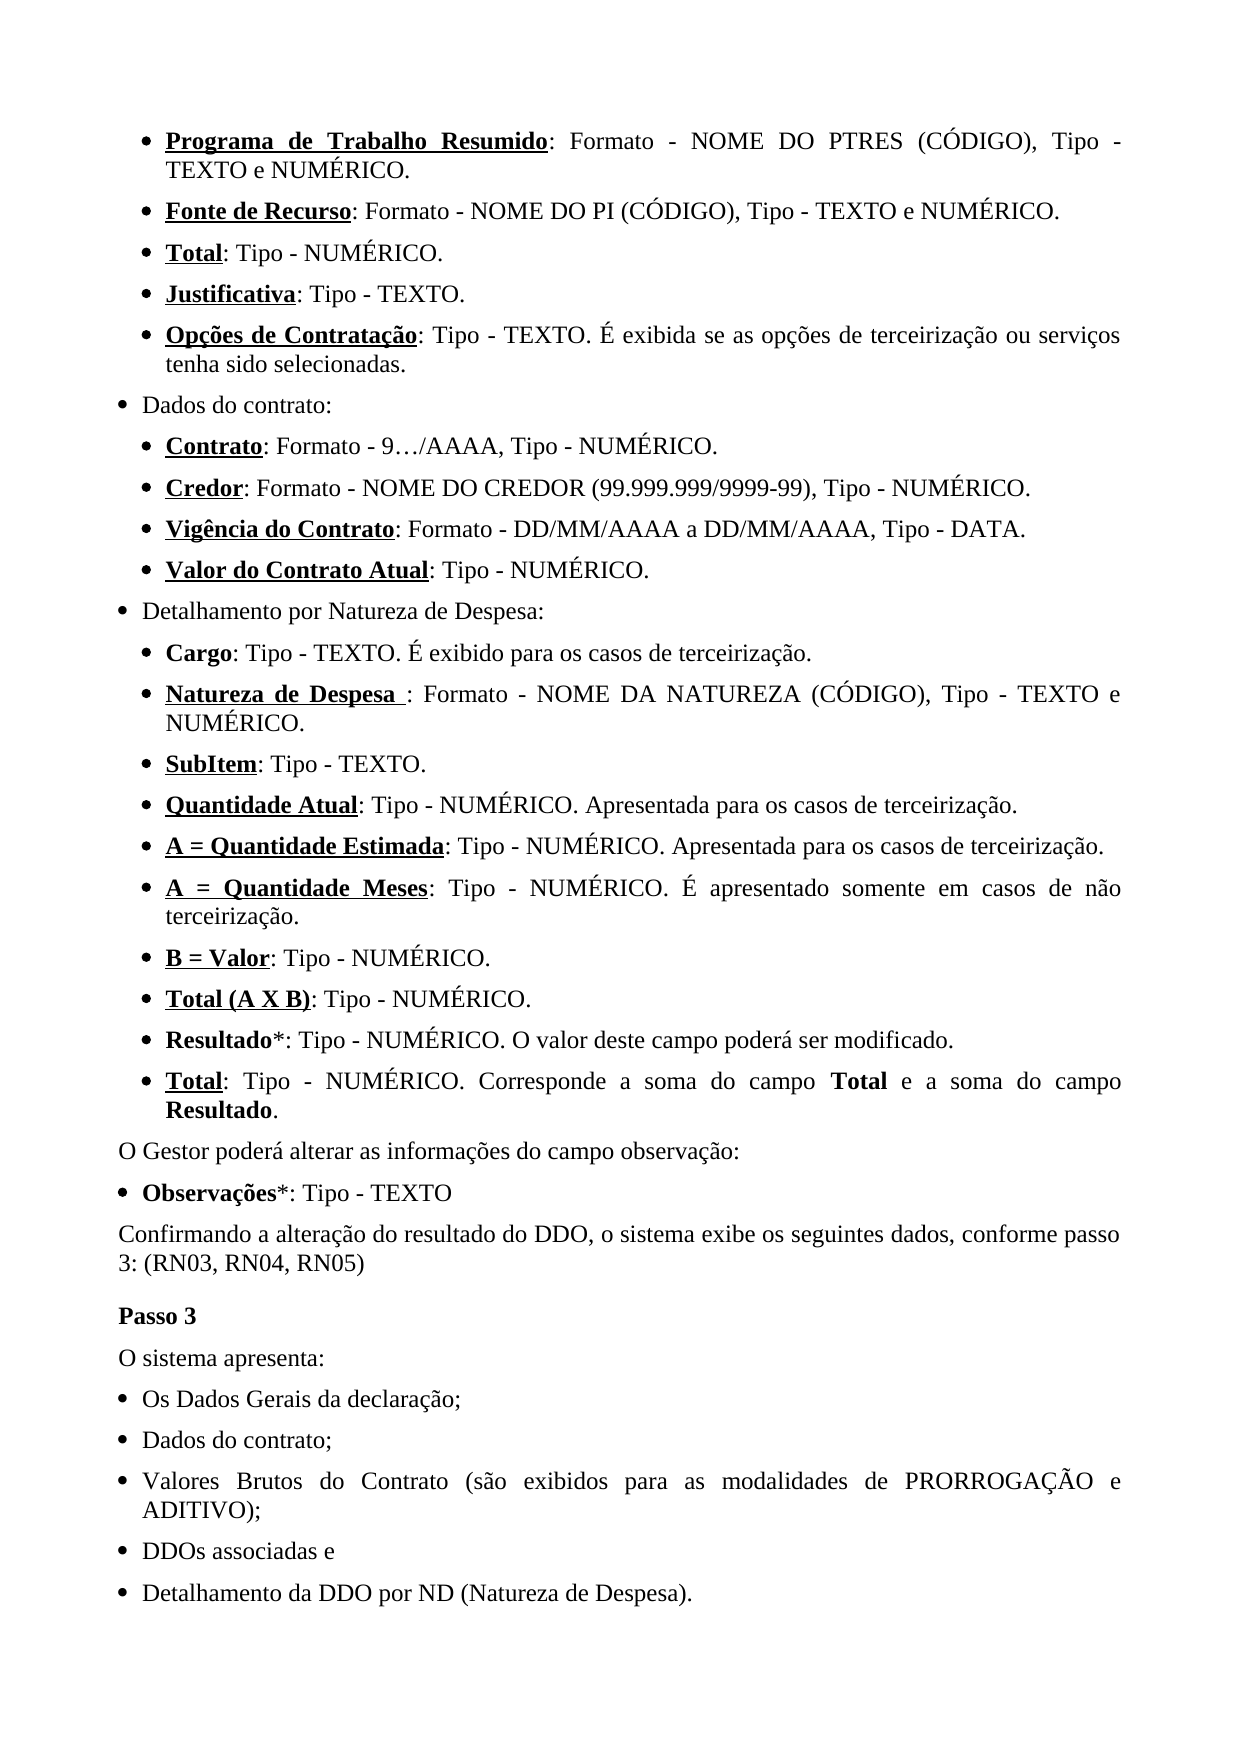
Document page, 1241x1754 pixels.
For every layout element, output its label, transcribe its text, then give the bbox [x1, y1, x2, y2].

text O sistema apresenta: [118, 1343, 1122, 1371]
list Detalhamento por Natureza de Despesa: [118, 596, 1122, 625]
list Quantidade Atual: Tipo - NUMÉRICO. Apresentada para os casos de terceirização. [142, 790, 1122, 819]
list SubItem: Tipo - TEXTO. [142, 749, 1122, 778]
list Total (A X B): Tipo - NUMÉRICO. [142, 984, 1122, 1013]
list Credor: Formato - NOME DO CREDOR (99.999.999/9999-99), Tipo - NUMÉRICO. [142, 473, 1122, 501]
list Resultado*: Tipo - NUMÉRICO. O valor deste campo poderá ser modificado. [142, 1025, 1122, 1054]
subtitle Passo 3 [118, 1301, 1122, 1330]
list Os Dados Gerais da declaração; [118, 1384, 1122, 1413]
list Natureza de Despesa : Formato - NOME DA NATUREZA (CÓDIGO), Tipo - TEXTO e NUMÉRICO. [142, 679, 1122, 736]
list Dados do contrato: [118, 390, 1122, 419]
list Dados do contrato; [118, 1425, 1122, 1454]
list Total: Tipo - NUMÉRICO. [142, 238, 1122, 266]
list Cargo: Tipo - TEXTO. É exibido para os casos de terceirização. [142, 638, 1122, 666]
list Total: Tipo - NUMÉRICO. Corresponde a soma do campo Total e a soma do campo Resultado. [142, 1066, 1122, 1124]
list Contrato: Formato - 9…/AAAA, Tipo - NUMÉRICO. [142, 431, 1122, 460]
list Opções de Contratação: Tipo - TEXTO. É exibida se as opções de terceirização ou serviços tenha sido selecionadas. [142, 320, 1122, 378]
text Confirmando a alteração do resultado do DDO, o sistema exibe os seguintes dados, conforme passo 3: (RN03, RN04, RN05) [118, 1219, 1122, 1276]
list Fonte de Recurso: Formato - NOME DO PI (CÓDIGO), Tipo - TEXTO e NUMÉRICO. [142, 196, 1122, 225]
list A = Quantidade Estimada: Tipo - NUMÉRICO. Apresentada para os casos de terceirização. [142, 831, 1122, 860]
list Vigência do Contrato: Formato - DD/MM/AAAA a DD/MM/AAAA, Tipo - DATA. [142, 514, 1122, 543]
list B = Valor: Tipo - NUMÉRICO. [142, 943, 1122, 971]
text O Gestor poderá alterar as informações do campo observação: [118, 1136, 1122, 1165]
list Valores Brutos do Contrato (são exibidos para as modalidades de PRORROGAÇÃO e ADITIVO); [118, 1466, 1122, 1524]
list DDOs associadas e [118, 1536, 1122, 1565]
list Justificativa: Tipo - TEXTO. [142, 279, 1122, 308]
list Programa de Trabalho Resumido: Formato - NOME DO PTRES (CÓDIGO), Tipo - TEXTO e NUMÉRICO. [142, 126, 1122, 184]
list Valor do Contrato Atual: Tipo - NUMÉRICO. [142, 555, 1122, 584]
list Detalhamento da DDO por ND (Natureza de Despesa). [118, 1578, 1122, 1606]
list Observações*: Tipo - TEXTO [118, 1178, 1122, 1206]
list A = Quantidade Meses: Tipo - NUMÉRICO. É apresentado somente em casos de não terceirização. [142, 873, 1122, 930]
